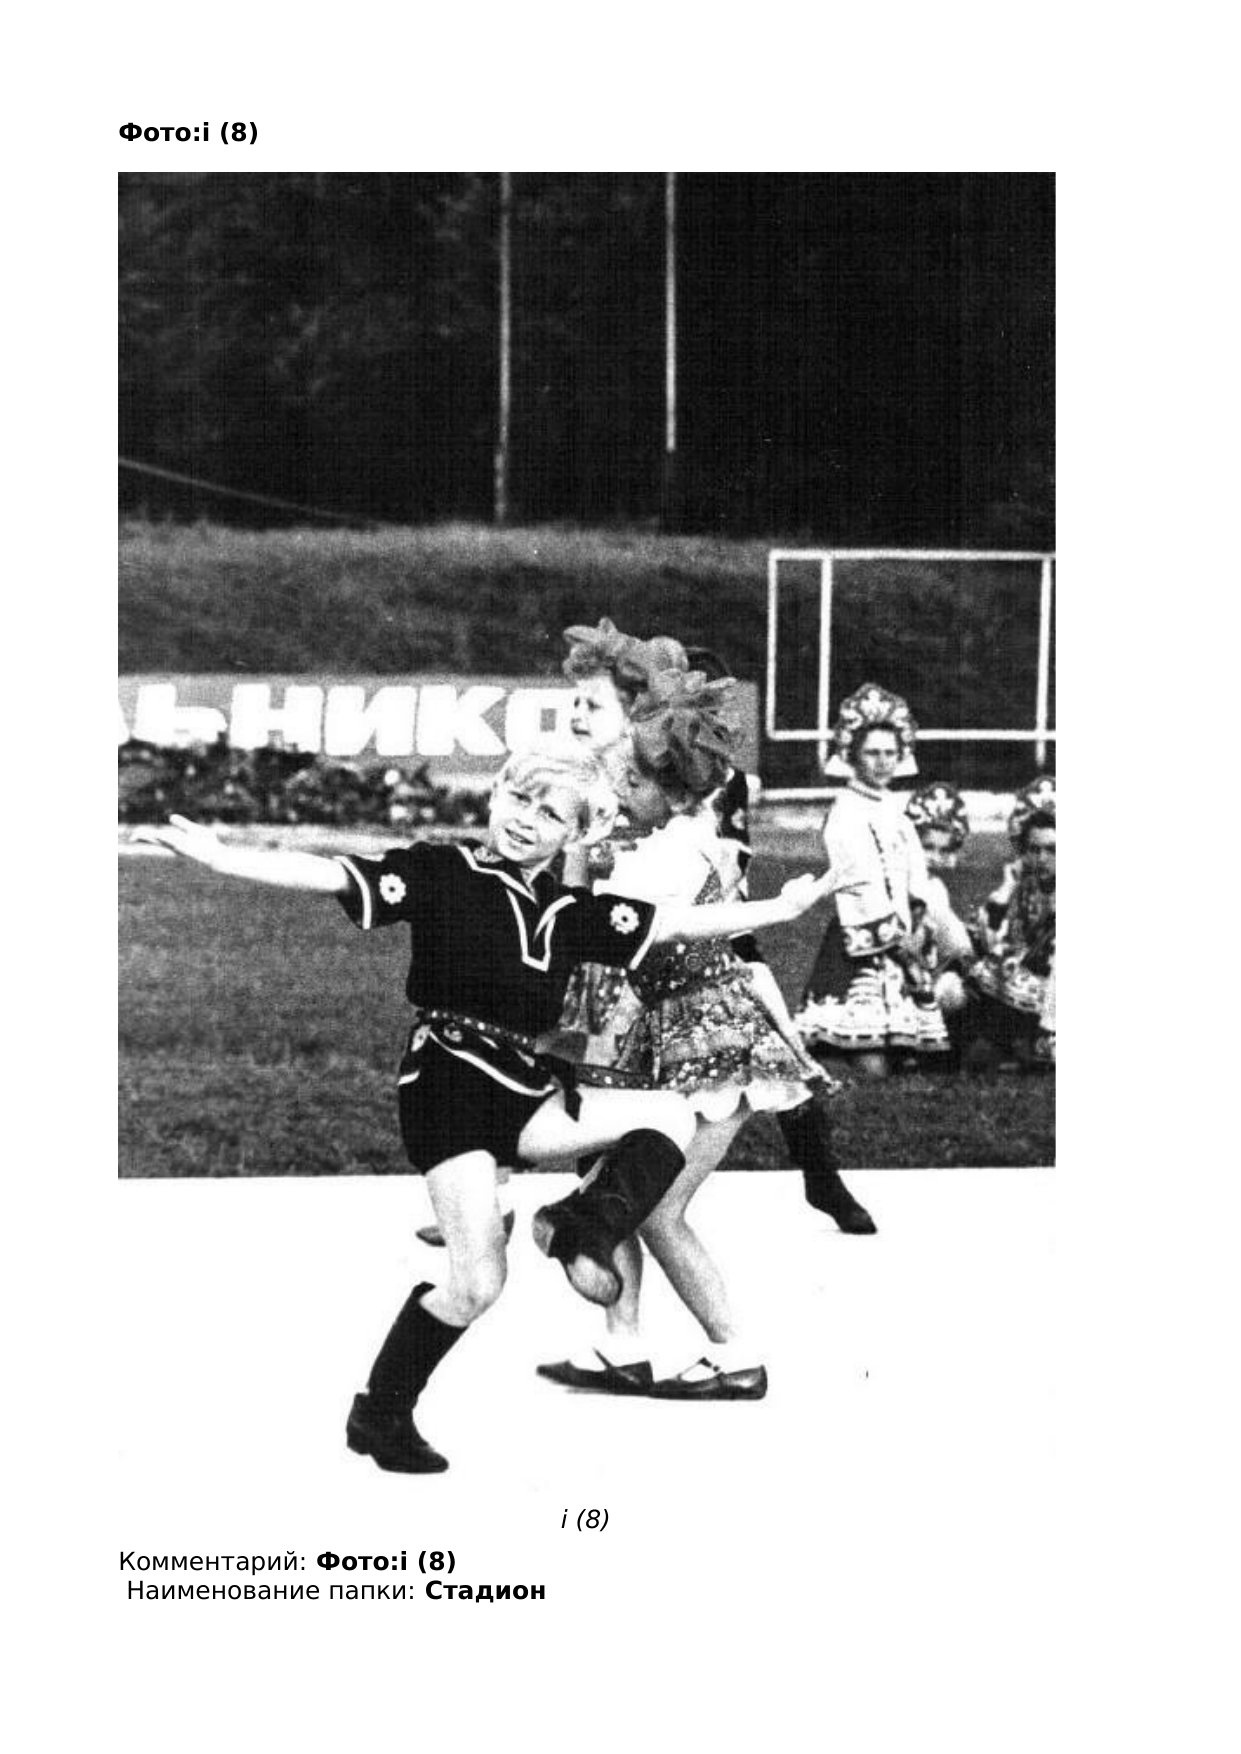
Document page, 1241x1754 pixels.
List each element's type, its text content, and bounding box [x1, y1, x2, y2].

subtitle Фото:i (8) [118, 118, 1122, 147]
text Комментарий: Фото:i (8) Наименование папки: Стадион [118, 1547, 1122, 1635]
text i (8) [118, 1506, 1056, 1535]
picture [118, 172, 1056, 1506]
